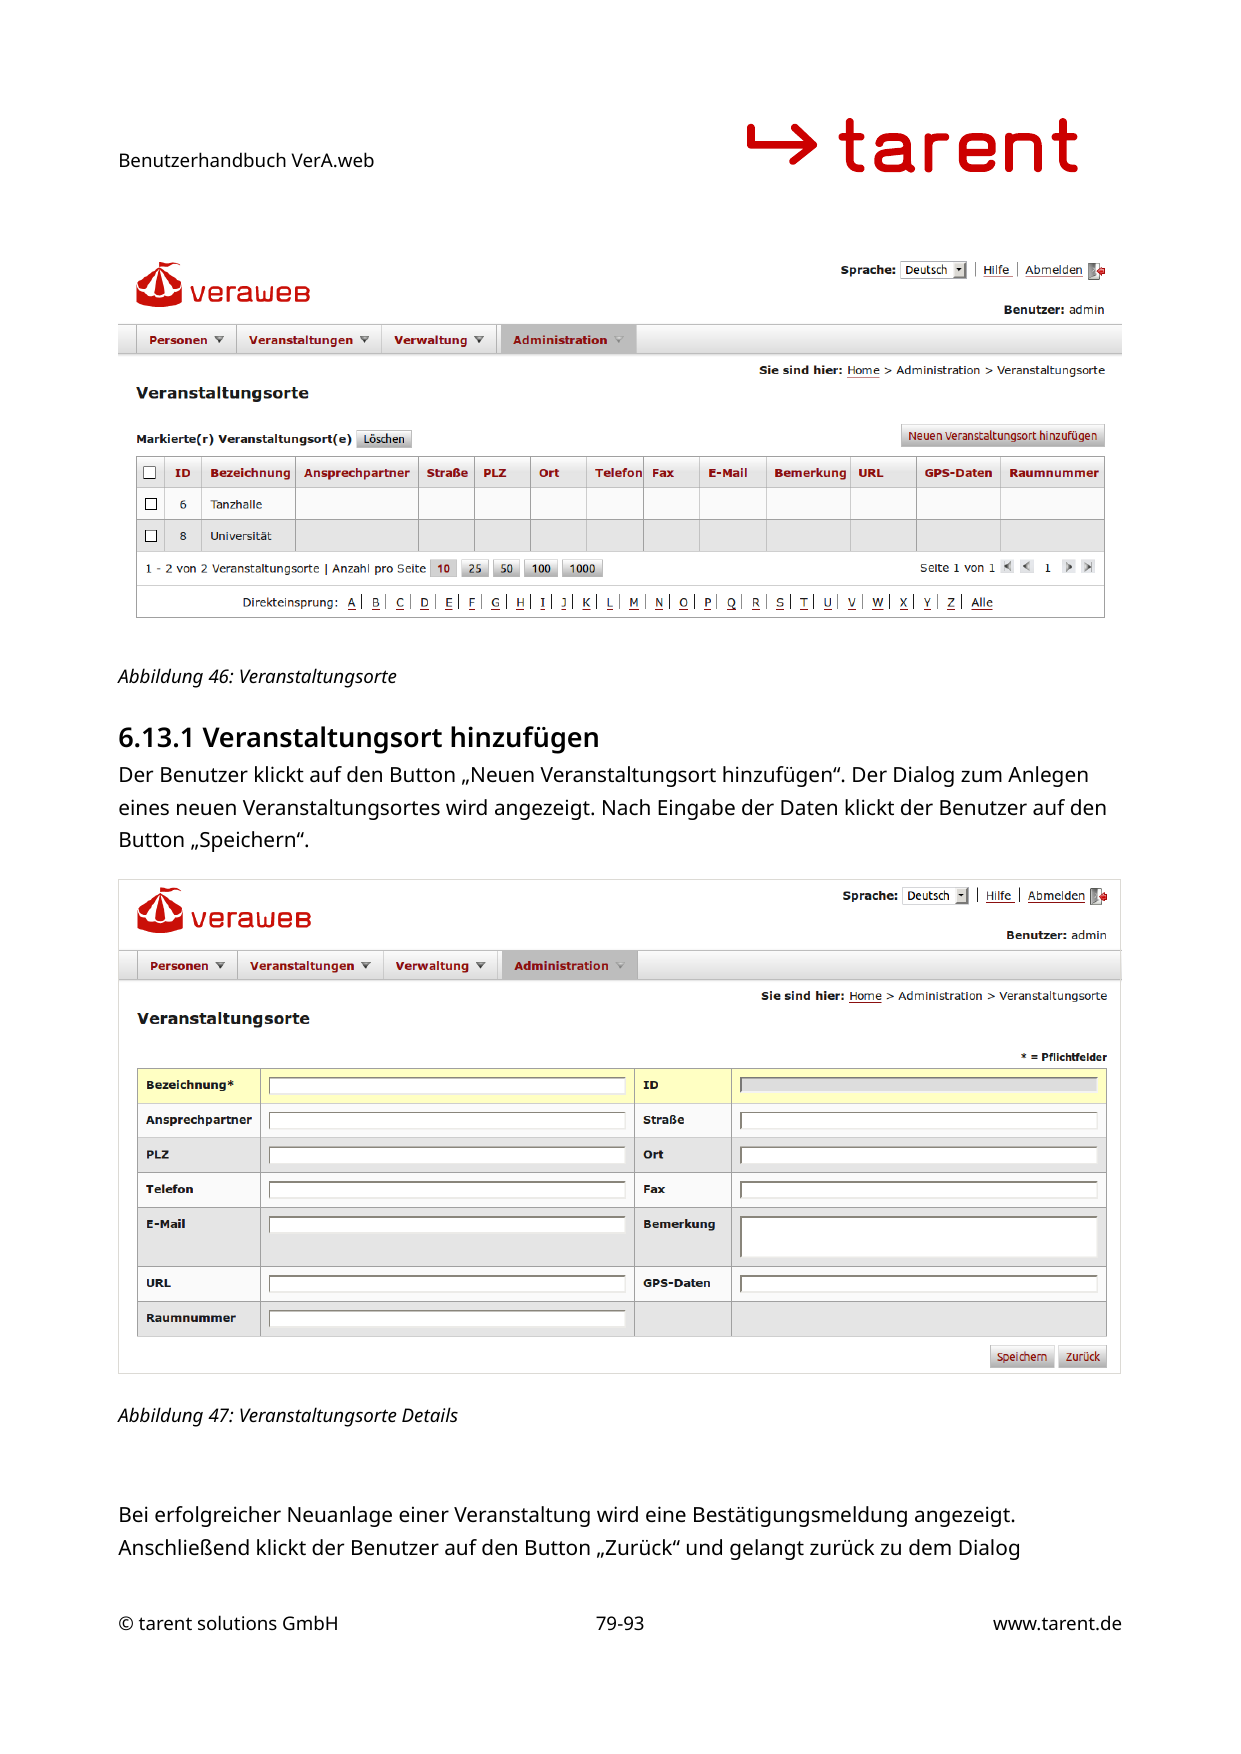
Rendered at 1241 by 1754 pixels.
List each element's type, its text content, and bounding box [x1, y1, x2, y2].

text Der Benutzer klickt auf den Button „Neuen Veranstaltungsort hinzufügen“. Der Dialog zum Anlegen eines neuen Veranstaltungsortes wird angezeigt. Nach Eingabe der Daten klickt der Benutzer auf den Button „Speichern“. [118, 760, 1122, 854]
text Abbildung 47: Veranstaltungsorte Details [118, 1375, 1122, 1427]
picture [118, 256, 1122, 636]
subtitle [118, 232, 1122, 256]
text Abbildung 46: Veranstaltungsorte [118, 636, 1122, 689]
text Bei erfolgreicher Neuanlage einer Veranstaltung wird eine Bestätigungsmeldung angezeigt. Anschließend klickt der Benutzer auf den Button „Zurück“ und gelangt zurück zu dem Dialog [118, 1500, 1122, 1561]
subtitle Veranstaltungsort hinzufügen [118, 689, 1122, 755]
picture [118, 879, 1122, 1375]
